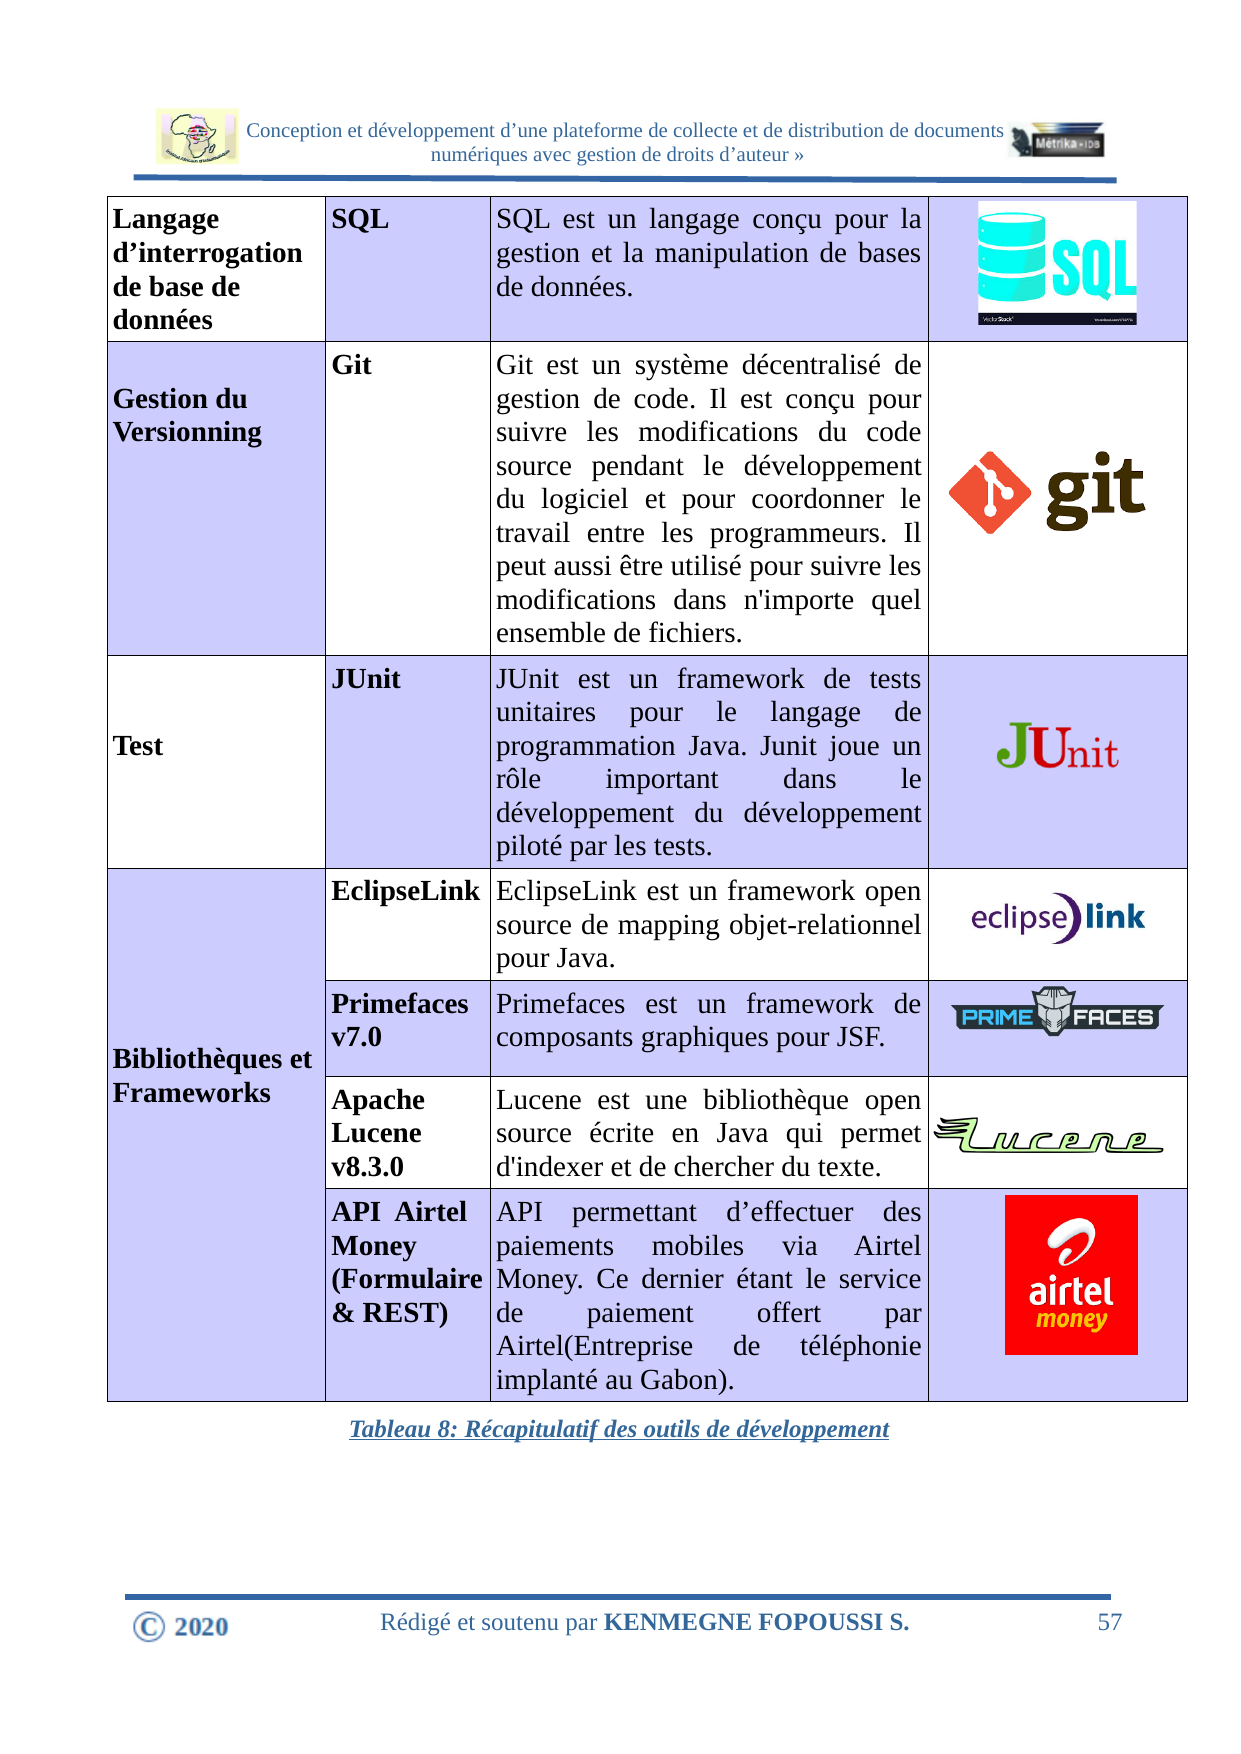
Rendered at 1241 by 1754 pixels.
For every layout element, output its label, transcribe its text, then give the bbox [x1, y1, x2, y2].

table_cell API permettant d’effectuer des paiements mobiles via Airtel Money. Ce dernier étant le service de paiement offert par Airtel(Entreprise de téléphonie implanté au Gabon). [491, 1189, 928, 1401]
table_cell [929, 656, 1187, 868]
table_cell SQL [326, 197, 490, 341]
picture [973, 660, 1142, 830]
picture [1005, 1195, 1138, 1355]
table_cell Primefaces v7.0 [326, 981, 490, 1076]
picture [933, 1117, 1164, 1153]
table_cell Git est un système décentralisé de gestion de code. Il est conçu pour suivre les modifications du code source pendant le développement du logiciel et pour coordonner le travail entre les programmeurs. Il peut aussi être utilisé pour suivre les modifications dans n'importe quel ensemble de fichiers. [491, 342, 928, 655]
table_cell [929, 197, 1187, 341]
table_cell Primefaces est un framework de composants graphiques pour JSF. [491, 981, 928, 1076]
table_cell Gestion du Versionning [108, 342, 325, 655]
table_cell [929, 1077, 1187, 1188]
picture [1003, 116, 1109, 160]
table_cell Git [326, 342, 490, 655]
table_cell SQL est un langage conçu pour la gestion et la manipulation de bases de données. [491, 197, 928, 341]
table_cell [929, 981, 1187, 1076]
table_cell EclipseLink [326, 869, 490, 980]
table_cell Lucene est une bibliothèque open source écrite en Java qui permet d'indexer et de chercher du texte. [491, 1077, 928, 1188]
table_cell JUnit est un framework de tests unitaires pour le langage de programmation Java. Junit joue un rôle important dans le développement du développement piloté par les tests. [491, 656, 928, 868]
table_cell JUnit [326, 656, 490, 868]
picture [978, 201, 1137, 325]
picture [940, 436, 1154, 549]
table_cell API Airtel Money (Formulaire & REST) [326, 1189, 490, 1401]
table_cell Langage d’interrogation de base de données [108, 197, 325, 341]
table_cell Bibliothèques et Frameworks [108, 869, 325, 1401]
picture [942, 985, 1173, 1037]
table_cell Test [108, 656, 325, 868]
table_cell [929, 1189, 1187, 1401]
table_cell [929, 869, 1187, 980]
picture [126, 1604, 231, 1647]
picture [969, 873, 1147, 962]
table_cell Apache Lucene v8.3.0 [326, 1077, 490, 1188]
table_cell EclipseLink est un framework open source de mapping objet-relationnel pour Java. [491, 869, 928, 980]
table_cell [929, 342, 1187, 655]
text Tableau 8: Récapitulatif des outils de développement [118, 1414, 1122, 1442]
picture [154, 107, 241, 166]
